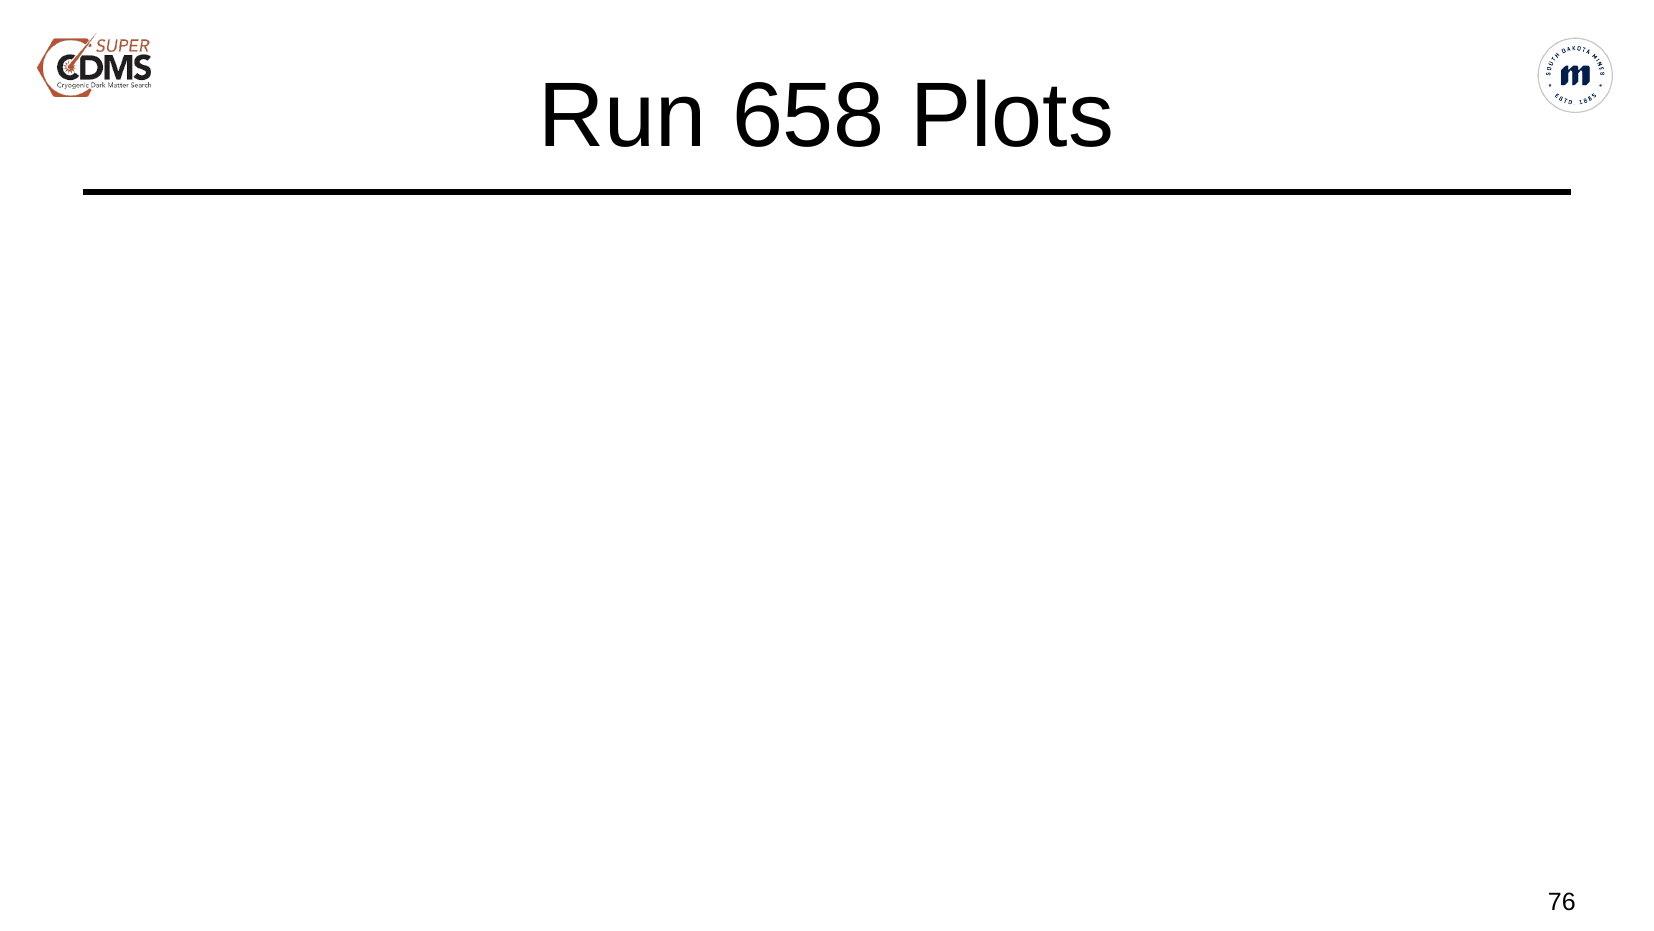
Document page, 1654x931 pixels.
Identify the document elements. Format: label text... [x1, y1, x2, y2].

picture [1571, 37, 1613, 113]
picture [37, 32, 151, 97]
title Run 658 Plots [82, 37, 1571, 193]
